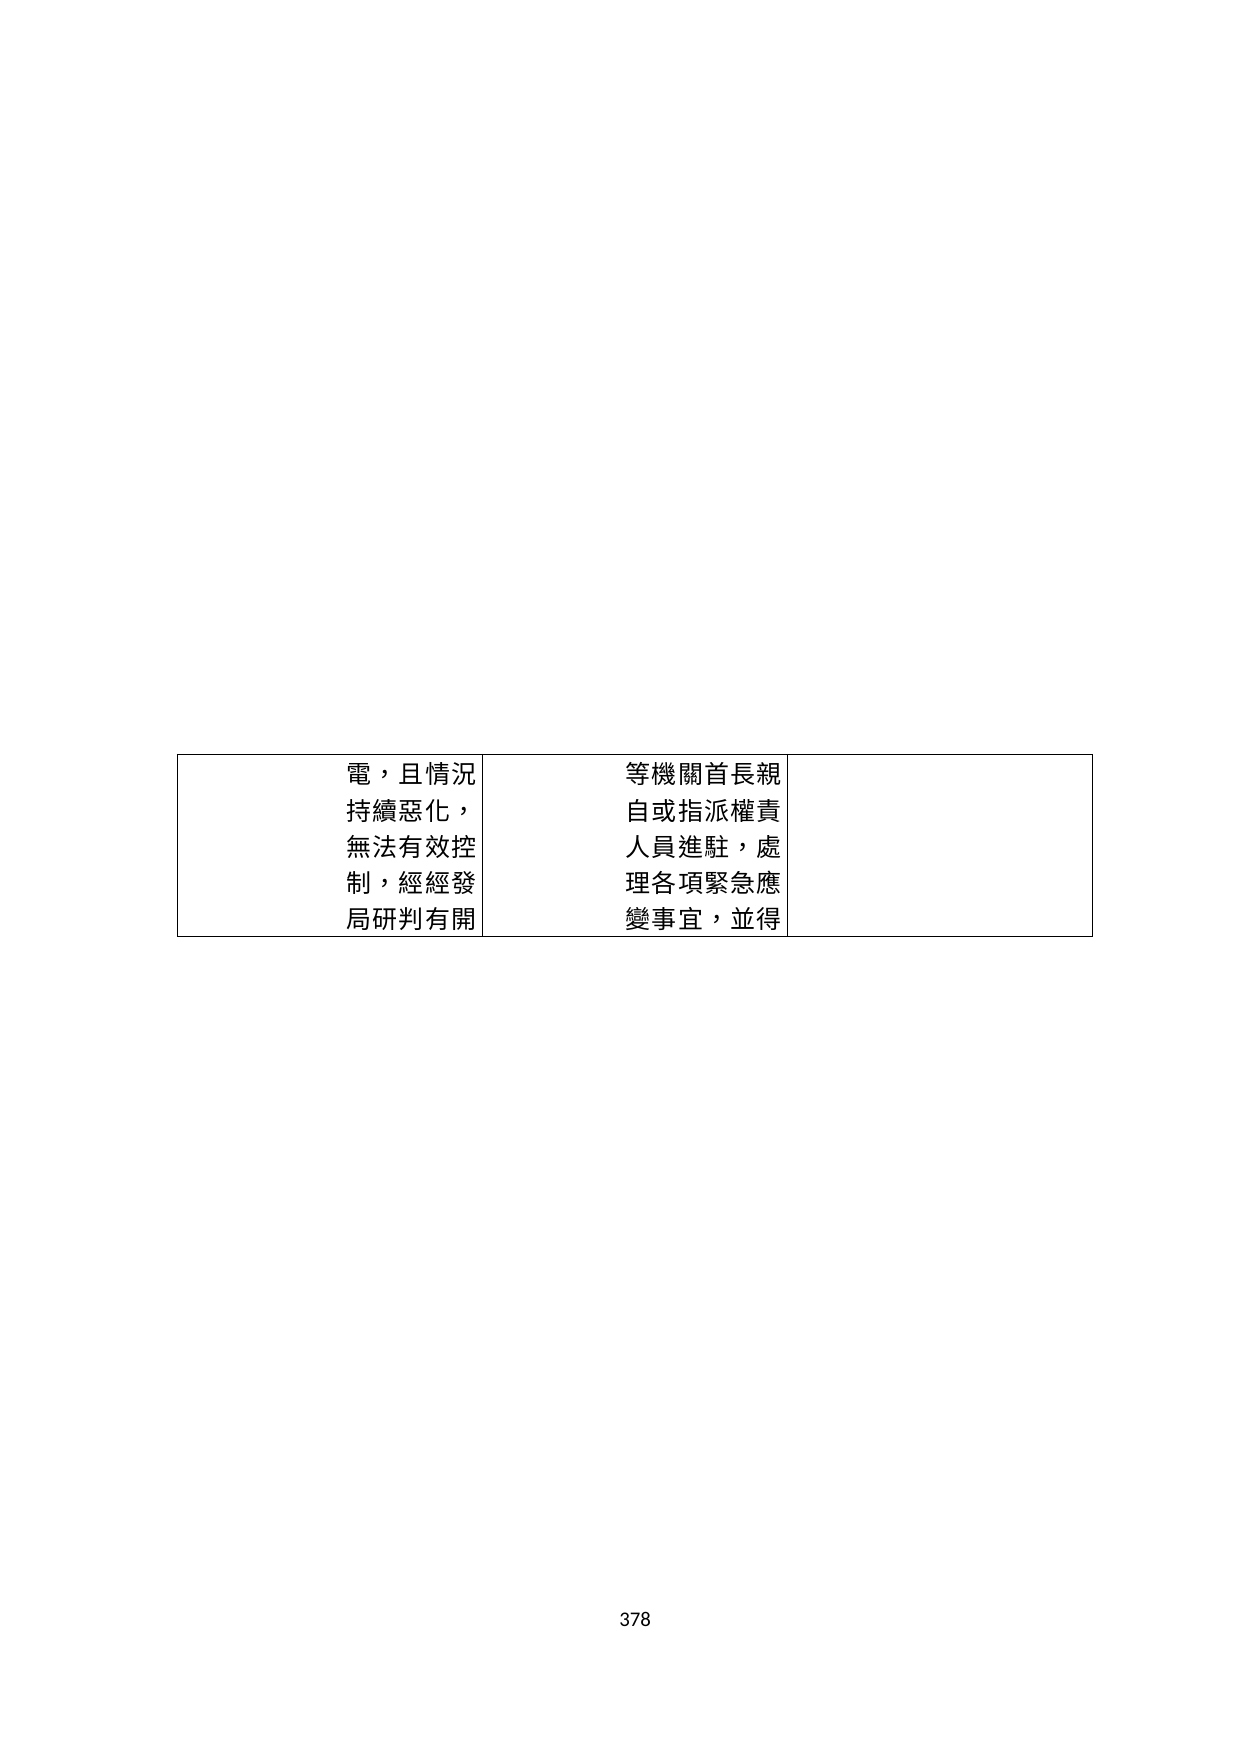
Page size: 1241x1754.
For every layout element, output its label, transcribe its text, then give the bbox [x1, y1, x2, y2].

table_cell [788, 755, 1092, 936]
table_cell 電，且情況持續惡化，無法有效控制，經經發局研判有開 [178, 755, 482, 936]
table_cell 等機關首長親自或指派權責人員進駐，處理各項緊急應變事宜，並得 [483, 755, 787, 936]
